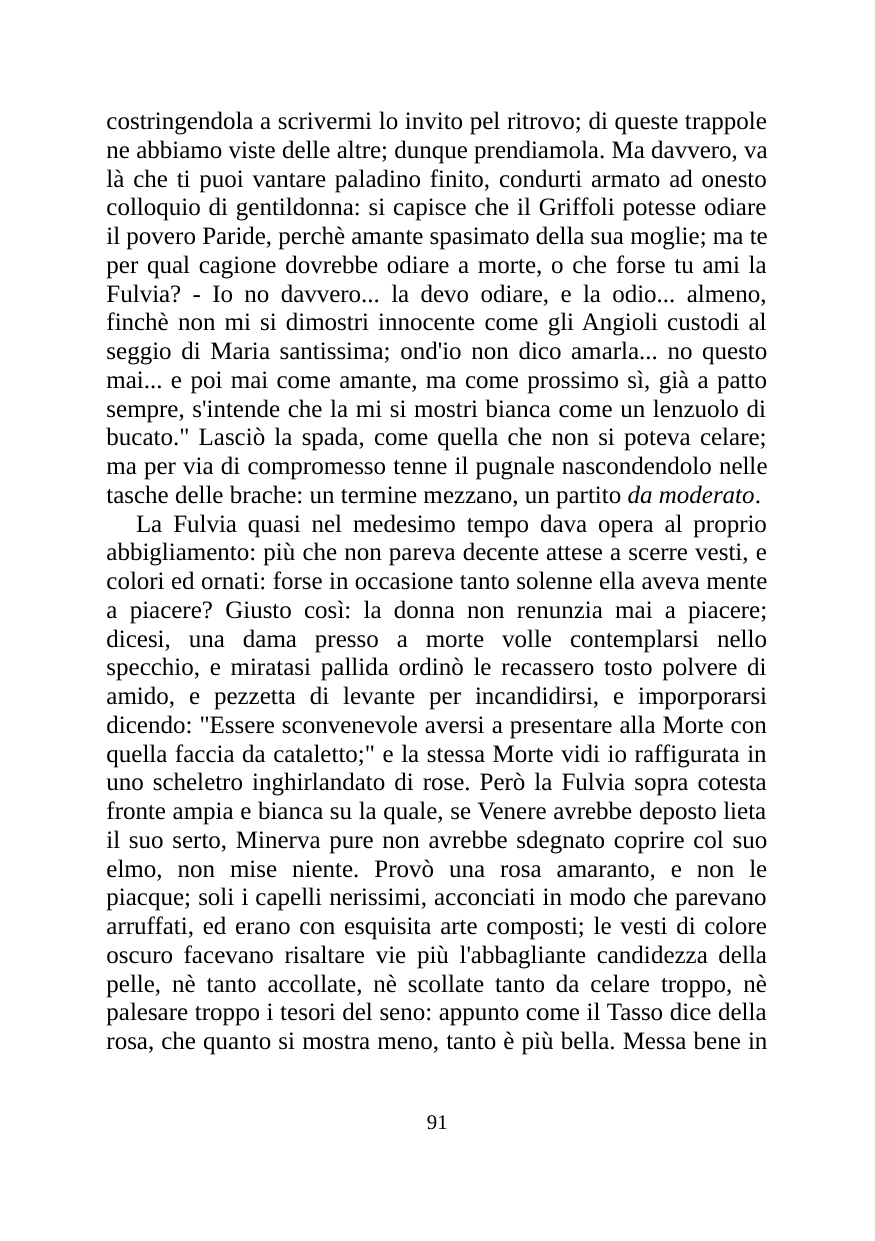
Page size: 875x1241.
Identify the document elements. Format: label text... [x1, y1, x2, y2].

text La Fulvia quasi nel medesimo tempo dava opera al proprio abbigliamento: più che non pareva decente attese a scerre vesti, e colori ed ornati: forse in occasione tanto solenne ella aveva mente a piacere? Giusto così: la donna non renunzia mai a piacere; dicesi, una dama presso a morte volle contemplarsi nello specchio, e miratasi pallida ordinò le recassero tosto polvere di amido, e pezzetta di levante per incandidirsi, e imporporarsi dicendo: "Essere sconvenevole aversi a presentare alla Morte con quella faccia da cataletto;" e la stessa Morte vidi io raffigurata in uno scheletro inghirlandato di rose. Però la Fulvia sopra cotesta fronte ampia e bianca su la quale, se Venere avrebbe deposto lieta il suo serto, Minerva pure non avrebbe sdegnato coprire col suo elmo, non mise niente. Provò una rosa amaranto, e non le piacque; soli i capelli nerissimi, acconciati in modo che parevano arruffati, ed erano con esquisita arte composti; le vesti di colore oscuro facevano risaltare vie più l'abbagliante candidezza della pelle, nè tanto accollate, nè scollate tanto da celare troppo, nè palesare troppo i tesori del seno: appunto come il Tasso dice della rosa, che quanto si mostra meno, tanto è più bella. Messa bene in [106, 509, 768, 1055]
text costringendola a scrivermi lo invito pel ritrovo; di queste trappole ne abbiamo viste delle altre; dunque prendiamola. Ma davvero, va là che ti puoi vantare paladino finito, condurti armato ad onesto colloquio di gentildonna: si capisce che il Griffoli potesse odiare il povero Paride, perchè amante spasimato della sua moglie; ma te per qual cagione dovrebbe odiare a morte, o che forse tu ami la Fulvia? - Io no davvero... la devo odiare, e la odio... almeno, finchè non mi si dimostri innocente come gli Angioli custodi al seggio di Maria santissima; ond'io non dico amarla... no questo mai... e poi mai come amante, ma come prossimo sì, già a patto sempre, s'intende che la mi si mostri bianca come un lenzuolo di bucato." Lasciò la spada, come quella che non si poteva celare; ma per via di compromesso tenne il pugnale nascondendolo nelle tasche delle brache: un termine mezzano, un partito da moderato. [106, 106, 768, 509]
